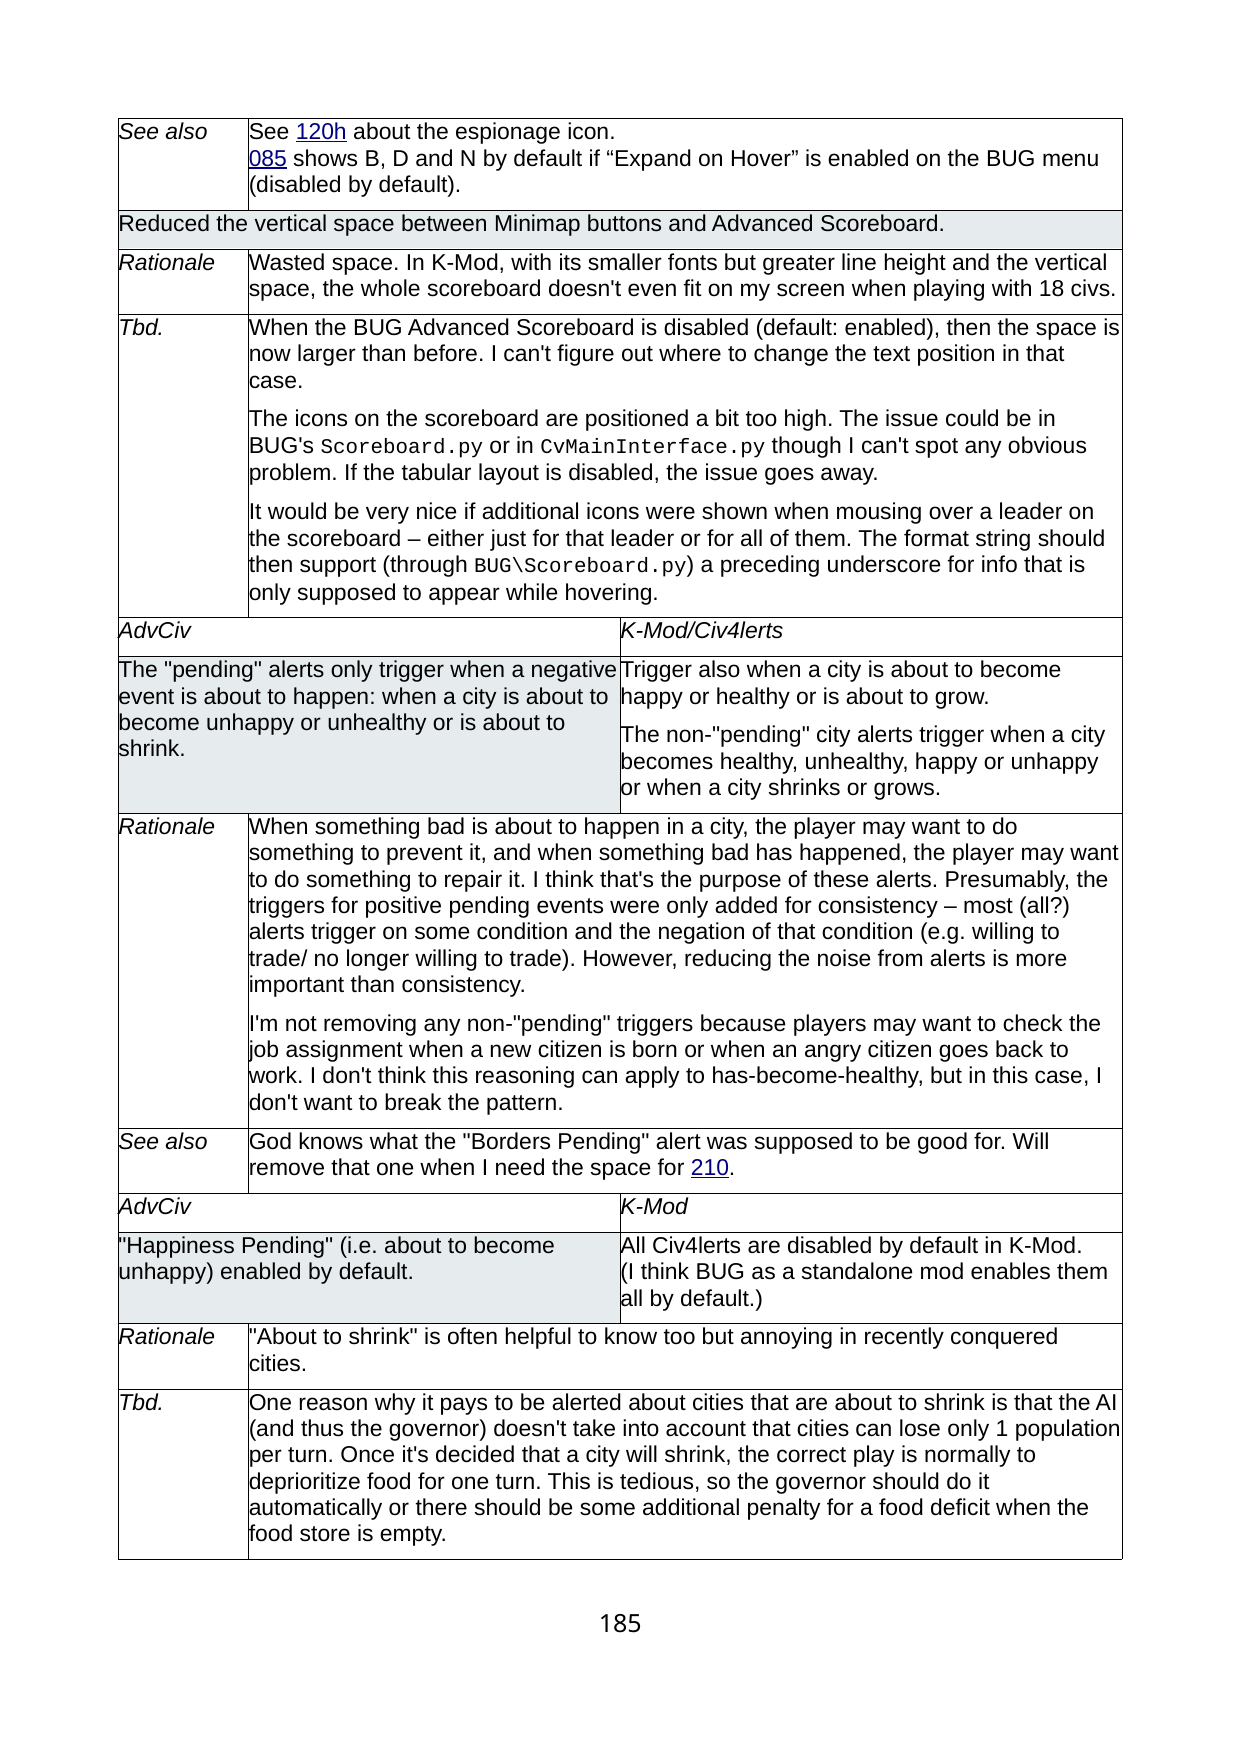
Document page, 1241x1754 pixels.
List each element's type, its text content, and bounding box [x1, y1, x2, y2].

table_cell One reason why it pays to be alerted about cities that are about to shrink is that the AI (and thus the governor) doesn't take into account that cities can lose only 1 population per turn. Once it's decided that a city will shrink, the correct play is normally to deprioritize food for one turn. This is tedious, so the governor should do it automatically or there should be some additional penalty for a food deficit when the food store is empty. [249, 1390, 1122, 1559]
table_cell Tbd. [119, 1390, 248, 1559]
table_cell Rationale [119, 250, 248, 314]
table_cell Rationale [119, 1324, 248, 1388]
table_cell The "pending" alerts only trigger when a negative event is about to happen: when a city is about to become unhappy or unhealthy or is about to shrink. [119, 657, 620, 813]
table_cell God knows what the "Borders Pending" alert was supposed to be good for. Will remove that one when I need the space for 210. [249, 1129, 1122, 1193]
table_cell "Happiness Pending" (i.e. about to become unhappy) enabled by default. [119, 1233, 620, 1323]
table_cell "About to shrink" is often helpful to know too but annoying in recently conquered cities. [249, 1324, 1122, 1388]
table_cell K-Mod [621, 1194, 1122, 1232]
table_cell See 120h about the espionage icon. 085 shows B, D and N by default if “Expand on Hover” is enabled on the BUG menu (disabled by default). [249, 119, 1122, 210]
table_cell AdvCiv [119, 618, 620, 656]
table_cell Tbd. [119, 315, 248, 617]
table_cell Rationale [119, 814, 248, 1128]
table_cell All Civ4lerts are disabled by default in K-Mod. (I think BUG as a standalone mod enables them all by default.) [621, 1233, 1122, 1323]
table_cell When the BUG Advanced Scoreboard is disabled (default: enabled), then the space is now larger than before. I can't figure out where to change the text position in that case. The icons on the scoreboard are positioned a bit too high. The issue could be in BUG's Scoreboard.py or in CvMainInterface.py though I can't spot any obvious problem. If the tabular layout is disabled, the issue goes away. It would be very nice if additional icons were shown when mousing over a leader on the scoreboard – either just for that leader or for all of them. The format string should then support (through BUG\Scoreboard.py) a preceding underscore for info that is only supposed to appear while hovering. [249, 315, 1122, 617]
table_cell Reduced the vertical space between Minimap buttons and Advanced Scoreboard. [119, 211, 1122, 248]
table_cell AdvCiv [119, 1194, 620, 1232]
table_cell When something bad is about to happen in a city, the player may want to do something to prevent it, and when something bad has happened, the player may want to do something to repair it. I think that's the purpose of these alerts. Presumably, the triggers for positive pending events were only added for consistency – most (all?) alerts trigger on some condition and the negation of that condition (e.g. willing to trade/ no longer willing to trade). However, reducing the noise from alerts is more important than consistency. I'm not removing any non-"pending" triggers because players may want to check the job assignment when a new citizen is born or when an angry citizen goes back to work. I don't think this reasoning can apply to has-become-healthy, but in this case, I don't want to break the pattern. [249, 814, 1122, 1128]
table_cell Trigger also when a city is about to become happy or healthy or is about to grow. The non-"pending" city alerts trigger when a city becomes healthy, unhealthy, happy or unhappy or when a city shrinks or grows. [621, 657, 1122, 813]
table_cell See also [119, 1129, 248, 1193]
table_cell Wasted space. In K-Mod, with its smaller fonts but greater line height and the vertical space, the whole scoreboard doesn't even fit on my screen when playing with 18 civs. [249, 250, 1122, 314]
table_cell K-Mod/Civ4lerts [621, 618, 1122, 656]
table_cell See also [119, 119, 248, 210]
